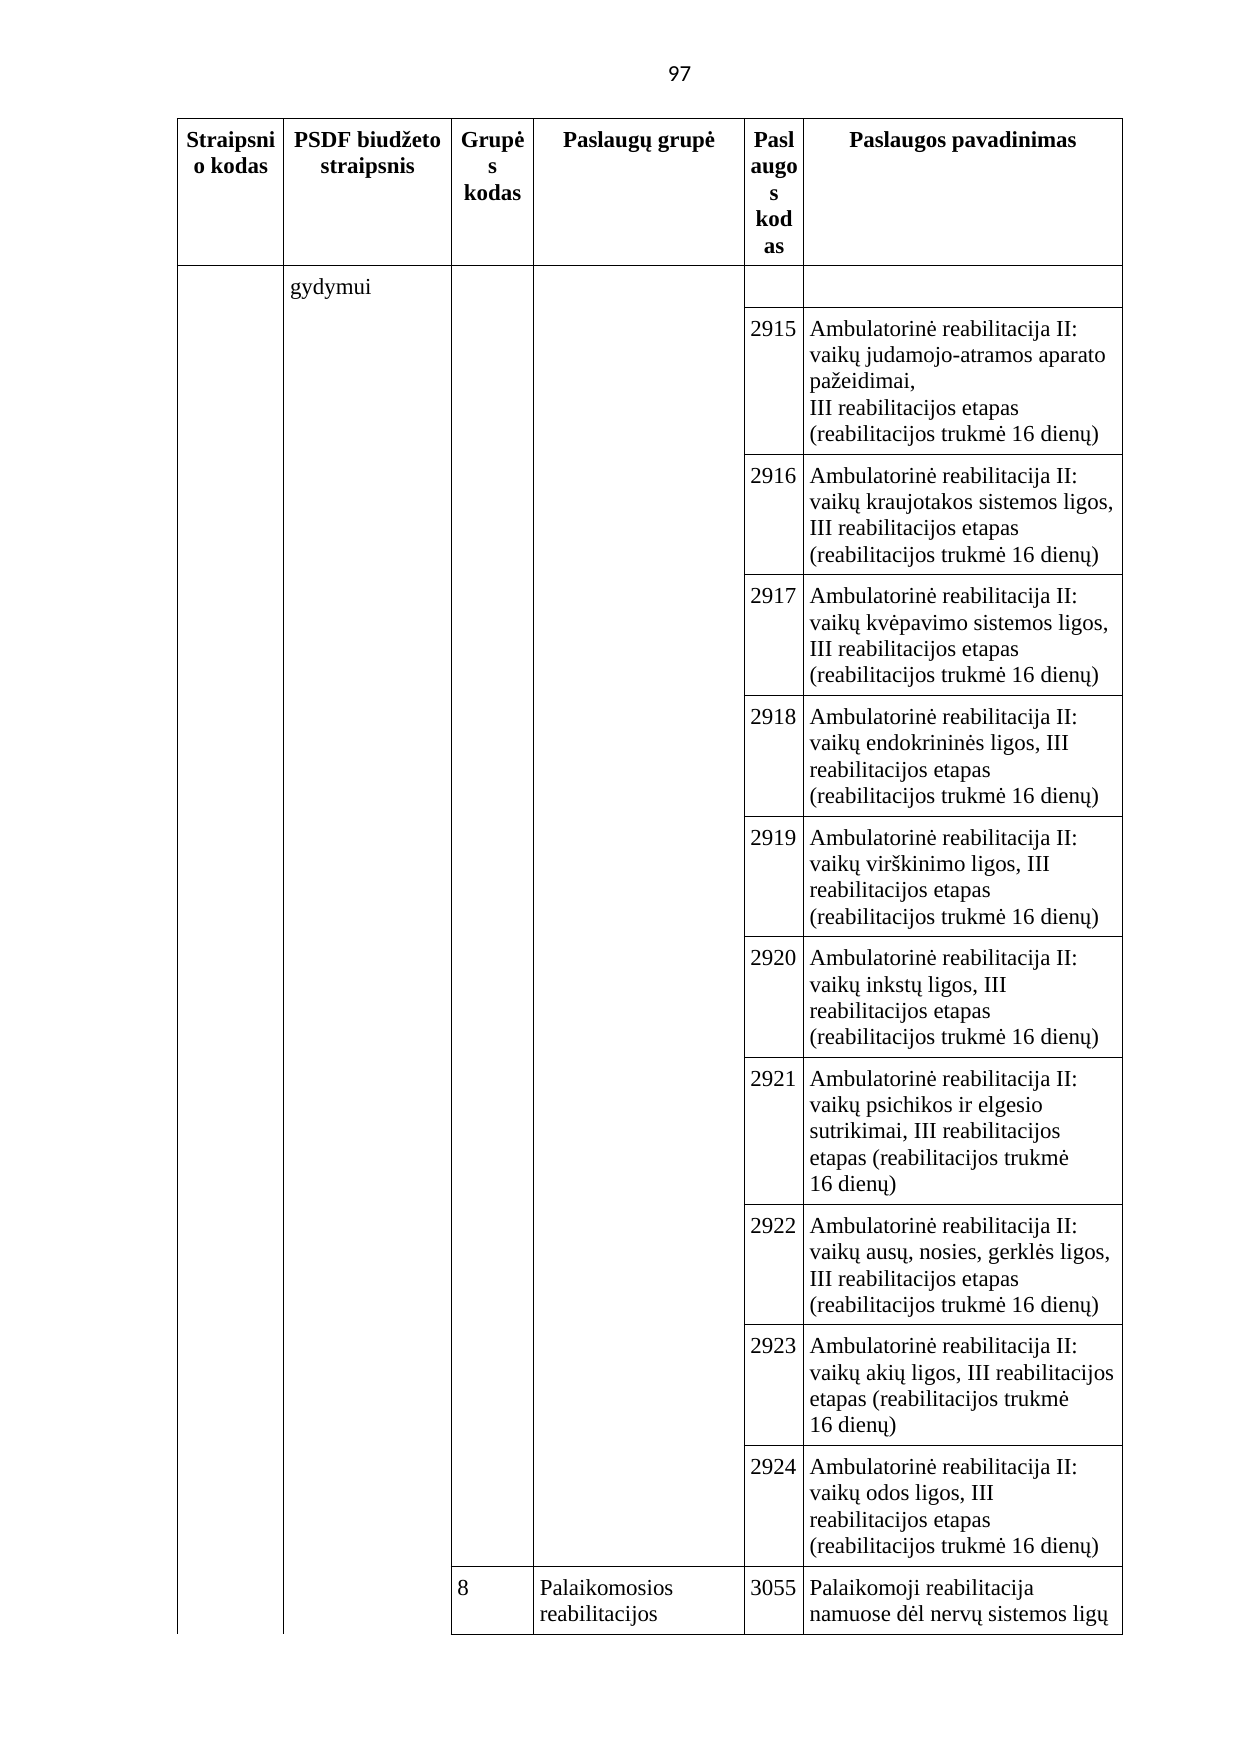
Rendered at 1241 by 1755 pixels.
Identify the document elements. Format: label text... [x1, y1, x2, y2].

table_cell [284, 307, 451, 454]
table_cell [452, 936, 533, 1057]
table_cell [178, 574, 283, 695]
table_cell [284, 574, 451, 695]
table_cell [284, 1324, 451, 1445]
table_cell [178, 307, 283, 454]
table_cell [284, 816, 451, 936]
table_cell [452, 454, 533, 574]
table_cell [178, 454, 283, 574]
table_cell [284, 1445, 451, 1566]
table_cell [534, 454, 744, 574]
table_cell 2921 [745, 1058, 803, 1204]
table_cell Ambulatorinė reabilitacija II: vaikų judamojo-atramos aparato pažeidimai, III reabilitacijos etapas (reabilitacijos trukmė 16 dienų) [804, 308, 1122, 454]
table_cell [534, 936, 744, 1057]
table_cell Ambulatorinė reabilitacija II: vaikų endokrininės ligos, III reabilitacijos etapas (reabilitacijos trukmė 16 dienų) [804, 696, 1122, 816]
table_cell [178, 695, 283, 816]
table_cell 2920 [745, 937, 803, 1057]
table_cell Ambulatorinė reabilitacija II: vaikų psichikos ir elgesio sutrikimai, III reabilitacijos etapas (reabilitacijos trukmė 16 dienų) [804, 1058, 1122, 1204]
table_cell Palaikomoji reabilitacija namuose dėl nervų sistemos ligų [804, 1567, 1122, 1633]
table_cell [534, 1057, 744, 1204]
table_cell 8 [452, 1567, 533, 1633]
table_cell [452, 816, 533, 936]
table_cell [452, 574, 533, 695]
table_cell [284, 454, 451, 574]
table_cell 2923 [745, 1325, 803, 1445]
table_header Paslaugos kodas [745, 119, 803, 265]
table_cell [284, 936, 451, 1057]
table_cell [534, 1445, 744, 1566]
table_cell Ambulatorinė reabilitacija II: vaikų akių ligos, III reabilitacijos etapas (reabilitacijos trukmė 16 dienų) [804, 1325, 1122, 1445]
table_cell [804, 266, 1122, 307]
table_header Paslaugų grupė [534, 119, 744, 265]
table_cell Palaikomosios reabilitacijos [534, 1567, 744, 1633]
table_cell [452, 266, 533, 307]
table_cell Ambulatorinė reabilitacija II: vaikų ausų, nosies, gerklės ligos, III reabilitacijos etapas (reabilitacijos trukmė 16 dienų) [804, 1205, 1122, 1324]
table_cell Ambulatorinė reabilitacija II: vaikų kvėpavimo sistemos ligos, III reabilitacijos etapas (reabilitacijos trukmė 16 dienų) [804, 575, 1122, 695]
table_cell Ambulatorinė reabilitacija II: vaikų kraujotakos sistemos ligos, III reabilitacijos etapas (reabilitacijos trukmė 16 dienų) [804, 455, 1122, 574]
table_cell [452, 1445, 533, 1566]
table_cell 3055 [745, 1567, 803, 1633]
table_cell 2922 [745, 1205, 803, 1324]
table_cell [534, 1204, 744, 1324]
table_header Grupės kodas [452, 119, 533, 265]
table_cell [452, 1324, 533, 1445]
table_cell [178, 816, 283, 936]
table_cell [178, 1445, 283, 1566]
table_cell Ambulatorinė reabilitacija II: vaikų odos ligos, III reabilitacijos etapas (reabilitacijos trukmė 16 dienų) [804, 1446, 1122, 1566]
table_cell 2916 [745, 455, 803, 574]
table_cell [178, 1057, 283, 1204]
table_header Straipsnio kodas [178, 119, 283, 265]
table_cell gydymui [284, 266, 451, 307]
table_cell [178, 1204, 283, 1324]
table_cell [284, 1566, 451, 1633]
table_cell [452, 307, 533, 454]
table_cell [284, 1057, 451, 1204]
table_cell Ambulatorinė reabilitacija II: vaikų virškinimo ligos, III reabilitacijos etapas (reabilitacijos trukmė 16 dienų) [804, 817, 1122, 936]
table_cell [534, 266, 744, 307]
table_header PSDF biudžeto straipsnis [284, 119, 451, 265]
table_cell 2924 [745, 1446, 803, 1566]
table_cell [178, 1324, 283, 1445]
table_cell [284, 695, 451, 816]
table_cell [178, 1566, 283, 1633]
table_cell 2915 [745, 308, 803, 454]
table_header Paslaugos pavadinimas [804, 119, 1122, 265]
table_cell [178, 936, 283, 1057]
table_cell [534, 816, 744, 936]
table_cell [534, 307, 744, 454]
table_cell [534, 1324, 744, 1445]
table_cell [745, 266, 803, 307]
table_cell 2919 [745, 817, 803, 936]
table_cell 2918 [745, 696, 803, 816]
table_cell [452, 1204, 533, 1324]
table_cell [452, 1057, 533, 1204]
table_cell 2917 [745, 575, 803, 695]
table_cell [534, 695, 744, 816]
table_cell [452, 695, 533, 816]
table_cell [534, 574, 744, 695]
table_cell [178, 266, 283, 307]
table_cell [284, 1204, 451, 1324]
table_cell Ambulatorinė reabilitacija II: vaikų inkstų ligos, III reabilitacijos etapas (reabilitacijos trukmė 16 dienų) [804, 937, 1122, 1057]
